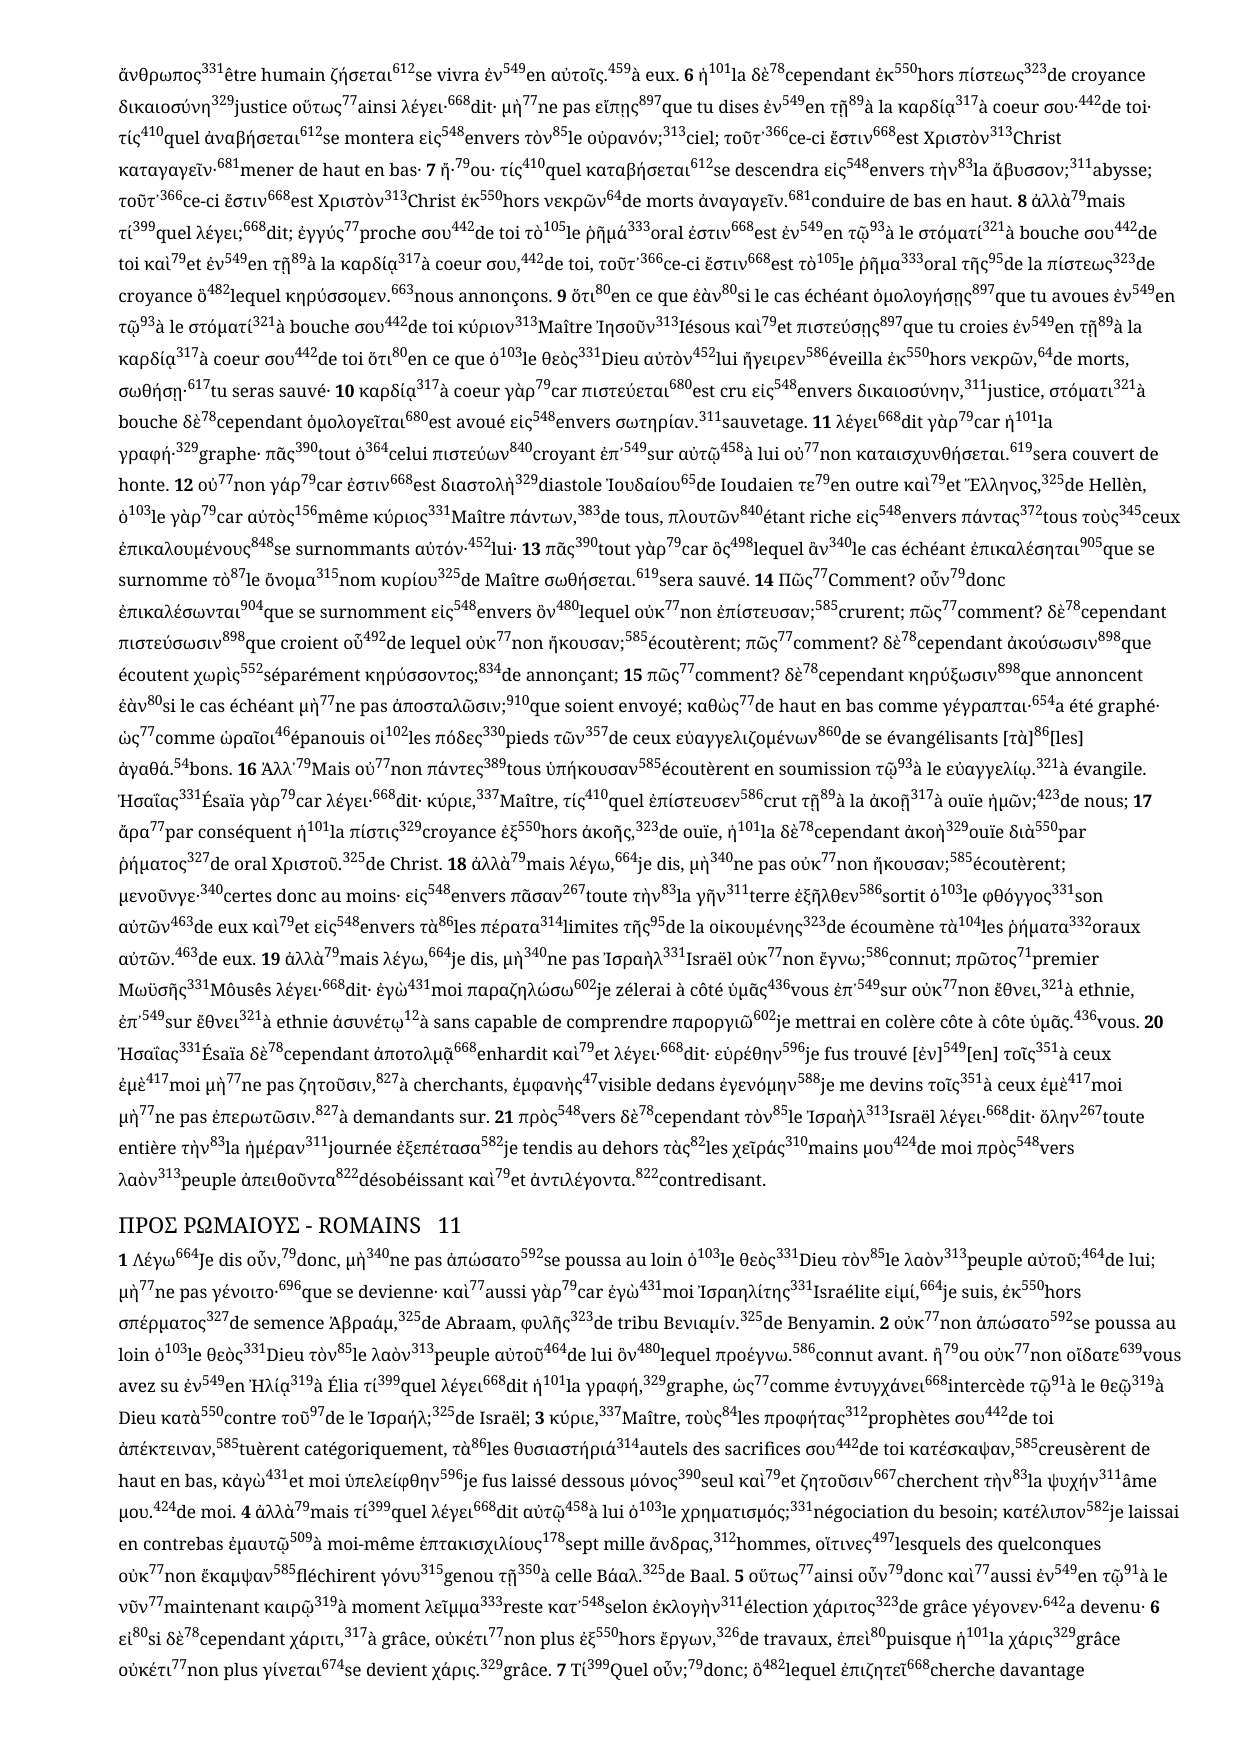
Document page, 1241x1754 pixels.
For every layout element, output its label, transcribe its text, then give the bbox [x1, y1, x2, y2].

text ΠΡΟΣ ΡΩΜΑΙΟΥΣ - ROMAINS 11 [118, 1210, 1181, 1240]
text 1 Ἀδελφοί,336Frères, ἡ101la μὲν77certes εὐδοκία329estimation en bien τῆς95de la ἐμῆς227de mienne καρδίας323de coeur καὶ79et ἡ101la δέησις329supplication πρὸς548vers τὸν85le θεὸν313Dieu ὑπὲρ550au-dessus αὐτῶν463de eux εἰς548envers σωτηρίαν.311sauvetage. 2 μαρτυρῶ664je témoigne γὰρ79car αὐτοῖς457à eux ὅτι80en ce que ζῆλον313zèle θεοῦ325de Dieu ἔχουσιν667ont ἀλλ᾽79mais οὐ77non κατ᾽548selon ἐπίγνωσιν·311reconnaissance· 3 ἀγνοοῦντες839méconnaissants γὰρ79car τὴν83la τοῦ97de le θεοῦ325de Dieu δικαιοσύνην311justice καὶ79et τὴν243la ἰδίαν113en propre [δικαιοσύνην]311[justice] ζητοῦντες839cherchants στῆσαι,681dresser, τῇ89à la δικαιοσύνῃ317à justice τοῦ97de le θεοῦ325de Dieu οὐχ77non ὑπετάγησαν.599furent subordonné. 4 τέλος333achèvement γὰρ79car νόμου325de loi Χριστὸς331Christ εἰς548envers δικαιοσύνην311justice παντὶ378à tout τῷ352à celui πιστεύοντι.828à croyant. 5 Μωϋσῆς331Môusês γὰρ79car γράφει668graphe τὴν83la δικαιοσύνην311justice τὴν344celle ἐκ550hors [τοῦ]97[de le] νόμου325de loi ὅτι80en ce que ὁ103le ποιήσας721ayant fait αὐτὰ453eux ἄνθρωπος331être humain ζήσεται612se vivra ἐν549en αὐτοῖς.459à eux. 6 ἡ101la δὲ78cependant ἐκ550hors πίστεως323de croyance δικαιοσύνη329justice οὕτως77ainsi λέγει·668dit· μὴ77ne pas εἴπῃς897que tu dises ἐν549en τῇ89à la καρδίᾳ317à coeur σου·442de toi· τίς410quel ἀναβήσεται612se montera εἰς548envers τὸν85le οὐρανόν;313ciel; τοῦτ᾽366ce-ci ἔστιν668est Χριστὸν313Christ καταγαγεῖν·681mener de haut en bas· 7 ἤ·79ou· τίς410quel καταβήσεται612se descendra εἰς548envers τὴν83la ἄβυσσον;311abysse; τοῦτ᾽366ce-ci ἔστιν668est Χριστὸν313Christ ἐκ550hors νεκρῶν64de morts ἀναγαγεῖν.681conduire de bas en haut. 8 ἀλλὰ79mais τί399quel λέγει;668dit; ἐγγύς77proche σου442de toi τὸ105le ῥῆμά333oral ἐστιν668est ἐν549en τῷ93à le στόματί321à bouche σου442de toi καὶ79et ἐν549en τῇ89à la καρδίᾳ317à coeur σου,442de toi, τοῦτ᾽366ce-ci ἔστιν668est τὸ105le ῥῆμα333oral τῆς95de la πίστεως323de croyance ὃ482lequel κηρύσσομεν.663nous annonçons. 9 ὅτι80en ce que ἐὰν80si le cas échéant ὁμολογήσῃς897que tu avoues ἐν549en τῷ93à le στόματί321à bouche σου442de toi κύριον313Maître Ἰησοῦν313Iésous καὶ79et πιστεύσῃς897que tu croies ἐν549en τῇ89à la καρδίᾳ317à coeur σου442de toi ὅτι80en ce que ὁ103le θεὸς331Dieu αὐτὸν452lui ἤγειρεν586éveilla ἐκ550hors νεκρῶν,64de morts, σωθήσῃ·617tu seras sauvé· 10 καρδίᾳ317à coeur γὰρ79car πιστεύεται680est cru εἰς548envers δικαιοσύνην,311justice, στόματι321à bouche δὲ78cependant ὁμολογεῖται680est avoué εἰς548envers σωτηρίαν.311sauvetage. 11 λέγει668dit γὰρ79car ἡ101la γραφή·329graphe· πᾶς390tout ὁ364celui πιστεύων840croyant ἐπ᾽549sur αὐτῷ458à lui οὐ77non καταισχυνθήσεται.619sera couvert de honte. 12 οὐ77non γάρ79car ἐστιν668est διαστολὴ329diastole Ἰουδαίου65de Ioudaien τε79en outre καὶ79et Ἕλληνος,325de Hellèn, ὁ103le γὰρ79car αὐτὸς156même κύριος331Maître πάντων,383de tous, πλουτῶν840étant riche εἰς548envers πάντας372tous τοὺς345ceux ἐπικαλουμένους848se surnommants αὐτόν·452lui· 13 πᾶς390tout γὰρ79car ὃς498lequel ἂν340le cas échéant ἐπικαλέσηται905que se surnomme τὸ87le ὄνομα315nom κυρίου325de Maître σωθήσεται.619sera sauvé. 14 Πῶς77Comment? οὖν79donc ἐπικαλέσωνται904que se surnomment εἰς548envers ὃν480lequel οὐκ77non ἐπίστευσαν;585crurent; πῶς77comment? δὲ78cependant πιστεύσωσιν898que croient οὗ492de lequel οὐκ77non ἤκουσαν;585écoutèrent; πῶς77comment? δὲ78cependant ἀκούσωσιν898que écoutent χωρὶς552séparément κηρύσσοντος;834de annonçant; 15 πῶς77comment? δὲ78cependant κηρύξωσιν898que annoncent ἐὰν80si le cas échéant μὴ77ne pas ἀποσταλῶσιν;910que soient envoyé; καθὼς77de haut en bas comme γέγραπται·654a été graphé· ὡς77comme ὡραῖοι46épanouis οἱ102les πόδες330pieds τῶν357de ceux εὐαγγελιζομένων860de se évangélisants [τὰ]86[les] ἀγαθά.54bons. 16 Ἀλλ᾽79Mais οὐ77non πάντες389tous ὑπήκουσαν585écoutèrent en soumission τῷ93à le εὐαγγελίῳ.321à évangile. Ἠσαΐας331Ésaïa γὰρ79car λέγει·668dit· κύριε,337Maître, τίς410quel ἐπίστευσεν586crut τῇ89à la ἀκοῇ317à ouïe ἡμῶν;423de nous; 17 ἄρα77par conséquent ἡ101la πίστις329croyance ἐξ550hors ἀκοῆς,323de ouïe, ἡ101la δὲ78cependant ἀκοὴ329ouïe διὰ550par ῥήματος327de oral Χριστοῦ.325de Christ. 18 ἀλλὰ79mais λέγω,664je dis, μὴ340ne pas οὐκ77non ἤκουσαν;585écoutèrent; μενοῦνγε·340certes donc au moins· εἰς548envers πᾶσαν267toute τὴν83la γῆν311terre ἐξῆλθεν586sortit ὁ103le φθόγγος331son αὐτῶν463de eux καὶ79et εἰς548envers τὰ86les πέρατα314limites τῆς95de la οἰκουμένης323de écoumène τὰ104les ῥήματα332oraux αὐτῶν.463de eux. 19 ἀλλὰ79mais λέγω,664je dis, μὴ340ne pas Ἰσραὴλ331Israël οὐκ77non ἔγνω;586connut; πρῶτος71premier Μωϋσῆς331Môusês λέγει·668dit· ἐγὼ431moi παραζηλώσω602je zélerai à côté ὑμᾶς436vous ἐπ᾽549sur οὐκ77non ἔθνει,321à ethnie, ἐπ᾽549sur ἔθνει321à ethnie ἀσυνέτῳ12à sans capable de comprendre παροργιῶ602je mettrai en colère côte à côte ὑμᾶς.436vous. 20 Ἠσαΐας331Ésaïa δὲ78cependant ἀποτολμᾷ668enhardit καὶ79et λέγει·668dit· εὑρέθην596je fus trouvé [ἐν]549[en] τοῖς351à ceux ἐμὲ417moi μὴ77ne pas ζητοῦσιν,827à cherchants, ἐμφανὴς47visible dedans ἐγενόμην588je me devins τοῖς351à ceux ἐμὲ417moi μὴ77ne pas ἐπερωτῶσιν.827à demandants sur. 21 πρὸς548vers δὲ78cependant τὸν85le Ἰσραὴλ313Israël λέγει·668dit· ὅλην267toute entière τὴν83la ἡμέραν311journée ἐξεπέτασα582je tendis au dehors τὰς82les χεῖράς310mains μου424de moi πρὸς548vers λαὸν313peuple ἀπειθοῦντα822désobéissant καὶ79et ἀντιλέγοντα.822contredisant. [118, 59, 1181, 1191]
text 1 Λέγω664Je dis οὖν,79donc, μὴ340ne pas ἀπώσατο592se poussa au loin ὁ103le θεὸς331Dieu τὸν85le λαὸν313peuple αὐτοῦ;464de lui; μὴ77ne pas γένοιτο·696que se devienne· καὶ77aussi γὰρ79car ἐγὼ431moi Ἰσραηλίτης331Israélite εἰμί,664je suis, ἐκ550hors σπέρματος327de semence Ἀβραάμ,325de Abraam, φυλῆς323de tribu Βενιαμίν.325de Benyamin. 2 οὐκ77non ἀπώσατο592se poussa au loin ὁ103le θεὸς331Dieu τὸν85le λαὸν313peuple αὐτοῦ464de lui ὃν480lequel προέγνω.586connut avant. ἢ79ou οὐκ77non οἴδατε639vous avez su ἐν549en Ἠλίᾳ319à Élia τί399quel λέγει668dit ἡ101la γραφή,329graphe, ὡς77comme ἐντυγχάνει668intercède τῷ91à le θεῷ319à Dieu κατὰ550contre τοῦ97de le Ἰσραήλ;325de Israël; 3 κύριε,337Maître, τοὺς84les προφήτας312prophètes σου442de toi ἀπέκτειναν,585tuèrent catégoriquement, τὰ86les θυσιαστήριά314autels des sacrifices σου442de toi κατέσκαψαν,585creusèrent de haut en bas, κἀγὼ431et moi ὑπελείφθην596je fus laissé dessous μόνος390seul καὶ79et ζητοῦσιν667cherchent τὴν83la ψυχήν311âme μου.424de moi. 4 ἀλλὰ79mais τί399quel λέγει668dit αὐτῷ458à lui ὁ103le χρηματισμός;331négociation du besoin; κατέλιπον582je laissai en contrebas ἐμαυτῷ509à moi-même ἑπτακισχιλίους178sept mille ἄνδρας,312hommes, οἵτινες497lesquels des quelconques οὐκ77non ἔκαμψαν585fléchirent γόνυ315genou τῇ350à celle Βάαλ.325de Baal. 5 οὕτως77ainsi οὖν79donc καὶ77aussi ἐν549en τῷ91à le νῦν77maintenant καιρῷ319à moment λεῖμμα333reste κατ᾽548selon ἐκλογὴν311élection χάριτος323de grâce γέγονεν·642a devenu· 6 εἰ80si δὲ78cependant χάριτι,317à grâce, οὐκέτι77non plus ἐξ550hors ἔργων,326de travaux, ἐπεὶ80puisque ἡ101la χάρις329grâce οὐκέτι77non plus γίνεται674se devient χάρις.329grâce. 7 Τί399Quel οὖν;79donc; ὃ482lequel ἐπιζητεῖ668cherche davantage Ἰσραήλ,331Israël, τοῦτο348ce-ci οὐκ77non ἐπέτυχεν,586obtint le dessus, ἡ101la δὲ78cependant ἐκλογὴ329élection ἐπέτυχεν·586obtint le dessus· οἱ102les δὲ78cependant λοιποὶ389restants ἐπωρώθησαν,599furent rendu calleux, 8 καθὼς77de haut en bas comme γέγραπται·654a été graphé· ἔδωκεν586donna αὐτοῖς457à eux ὁ103le θεὸς331Dieu πνεῦμα315souffle κατανύξεως,323de torpeur, ὀφθαλμοὺς312yeux τοῦ360de ce μὴ77ne pas βλέπειν689regarder καὶ79et ὦτα314oreilles τοῦ360de ce μὴ77ne pas ἀκούειν,689écouter, ἕως552jusqu'à ce que τῆς95de la σήμερον77aujourd'hui ἡμέρας.323de journée. 9 καὶ79et Δαυὶδ331Dauid λέγει·668dit· γενηθήτω565soit devenu ἡ101la τράπεζα329table αὐτῶν463de eux εἰς548envers παγίδα311piège καὶ79et εἰς548envers θήραν311chasse de proie καὶ79et εἰς548envers σκάνδαλον315scandale καὶ79et εἰς548envers ἀνταπόδομα315acte de rétribution αὐτοῖς,457à eux, 10 σκοτισθήτωσαν564soient ténébrés οἱ102les ὀφθαλμοὶ330yeux αὐτῶν463de eux τοῦ360de ce μὴ77ne pas βλέπειν689regarder καὶ79et τὸν85le νῶτον313dos αὐτῶν463de eux διὰ550par παντὸς384de tout σύγκαμψον.554plie avec. 11 Λέγω664Je dis οὖν,79donc, μὴ340ne pas ἔπταισαν585trébuchèrent ἵνα80afin que πέσωσιν;898que tombent; μὴ77ne pas γένοιτο·696que se devienne· ἀλλὰ79mais τῷ93à le αὐτῶν463de eux παραπτώματι321à chute à côté ἡ101la σωτηρία329sauvetage τοῖς92à les ἔθνεσιν320à ethnies εἰς548envers τὸ348ce παραζηλῶσαι681zéler à côté αὐτούς.451eux. 12 εἰ80si δὲ78cependant τὸ105le παράπτωμα333chute à côté αὐτῶν463de eux πλοῦτος331richesse κόσμου325de monde καὶ79et τὸ105le ἥττημα333diminution αὐτῶν463de eux πλοῦτος331richesse ἐθνῶν,326de ethnies, πόσῳ402à combien grand? μᾶλλον77davantage τὸ105le πλήρωμα333plénitude αὐτῶν.463de eux. 13 Ὑμῖν438à Vous δὲ78cependant λέγω664je dis τοῖς92à les ἔθνεσιν·320à ethnies· ἐφ᾽548sur ὅσον482autant lequel μὲν340certes οὖν79donc εἰμι664je suis ἐγὼ431moi ἐθνῶν326de ethnies ἀπόστολος,331envoyé, τὴν83la διακονίαν311service μου424de moi δοξάζω,664je glorifie, 14 εἴ340si πως77en quelque manière παραζηλώσω895que je zéle à côté μου424de moi τὴν83la σάρκα311chair καὶ79et σώσω895que je sauve τινὰς372des quelconques ἐξ550hors αὐτῶν.463de eux. 15 εἰ80si γὰρ79car ἡ101la ἀποβολὴ329rejet au loin αὐτῶν463de eux καταλλαγὴ329réconciliation κόσμου,325de monde, τίς408quelle ἡ101la πρόσλημψις329réception auprès εἰ551si μὴ77ne pas ζωὴ329vie ἐκ550hors νεκρῶν;64de morts; 16 εἰ80si δὲ78cependant ἡ101la ἀπαρχὴ329prémisse ἁγία,45sainte, καὶ77aussi τὸ105le φύραμα·333pâte· καὶ79et εἰ80si ἡ101la ῥίζα329racine ἁγία,45sainte, καὶ77aussi οἱ102les κλάδοι.330branches. 17 Εἰ80Si δέ78cependant τινες389des quelconques τῶν96de les κλάδων324de branches ἐξεκλάσθησαν,599furent retranché, σὺ448toi δὲ78cependant ἀγριέλαιος69d'olivier sauvage ὢν840étant ἐνεκεντρίσθης598tu fus greffé ἐν549en αὐτοῖς457à eux καὶ79et συγκοινωνὸς331communiant avec τῆς95de la ῥίζης323de racine τῆς95de la πιότητος323de graisse τῆς95de la ἐλαίας323de olivier ἐγένου,590tu te devins, 18 μὴ77ne pas κατακαυχῶ574te vante de haut en bas τῶν96de les κλάδων·324de branches· εἰ80si δὲ78cependant κατακαυχᾶσαι672tu te vantes de haut en bas οὐ77non σὺ448toi τὴν83la ῥίζαν311racine βαστάζεις666tu mets en charge ἀλλ᾽79mais ἡ101la ῥίζα329racine σέ.437toi. 19 ἐρεῖς604tu diras οὖν·79donc· ἐξεκλάσθησαν599furent retranché κλάδοι330branches ἵνα80afin que ἐγὼ431moi ἐγκεντρισθῶ.907que je sois greffé. 20 καλῶς·77bellement· τῇ249à la ἀπιστίᾳ317à incroyance ἐξεκλάσθησαν,599furent retranché, σὺ448toi δὲ78cependant τῇ89à la πίστει317à croyance ἕστηκας.640tu as dressé. μὴ79ne pas ὑψηλὰ54hauts φρόνει570pense ἀλλὰ79mais φοβοῦ·574te effraie· 21 εἰ80si γὰρ79car ὁ103le θεὸς331Dieu τῶν96de les κατὰ548selon φύσει317à nature κλάδων324de branches οὐκ77non ἐφείσατο,592se épargna, [μή77[ne pas πως]77en quelque manière] οὐδὲ77non cependant σοῦ442de toi φείσεται.612se épargnera. 22 ἴδε306voici οὖν79donc χρηστότητα311utilité bonté καὶ79et ἀποτομίαν311longue scission θεοῦ·325de Dieu· ἐπὶ548sur μὲν79certes τοὺς345ceux πεσόντας706ayants tombés ἀποτομία,329longue scission, ἐπὶ548sur δὲ78cependant σὲ437toi χρηστότης329utilité bonté θεοῦ,325de Dieu, ἐὰν80si le cas échéant ἐπιμένῃς919que tu restes sur τῇ89à la χρηστότητι,317à utilité bonté, ἐπεὶ80puisque καὶ77aussi σὺ448toi ἐκκοπήσῃ.617tu seras coupé à l'excès. 23 κἀκεῖνοι363et ceux-là δέ,78cependant, ἐὰν80si le cas échéant μὴ77ne pas ἐπιμένωσιν920que restent sur τῇ89à la ἀπιστίᾳ,317à incroyance, ἐγκεντρισθήσονται·618seront greffé· δυνατὸς47puissant γάρ79car ἐστιν668est ὁ103le θεὸς331Dieu πάλιν77de nouveau ἐγκεντρίσαι681greffer αὐτούς.451eux. 24 εἰ80si γὰρ79car σὺ448toi ἐκ550hors τῆς95de la κατὰ548selon φύσιν311nature ἐξεκόπης598tu fus coupé à l'excès ἀγριελαίου63de d'olivier sauvage καὶ79et παρὰ548à côté φύσιν311nature ἐνεκεντρίσθης598tu fus greffé εἰς548envers καλλιέλαιον,311olivier cultivé, πόσῳ402à combien grand? μᾶλλον77davantage οὗτοι363ceux-ci οἱ497ceux κατὰ548selon φύσιν311nature ἐγκεντρισθήσονται618seront greffé τῇ249à la ἰδίᾳ119à en propre ἐλαίᾳ.317à olivier. 25 Οὐ77Non γὰρ79car θέλω664je veux ὑμᾶς436vous ἀγνοεῖν,689méconnaître, ἀδελφοί,336frères, τὸ87le μυστήριον315mystère τοῦτο,140ce-ci, ἵνα80afin que μὴ77ne pas ἦτε918que vous soyez [παρ᾽]549[à côté] ἑαυτοῖς519à vous-mêmes φρόνιμοι,46pensifs, ὅτι80en ce que πώρωσις329callosité ἀπὸ550au loin μέρους327de part τῷ91à le Ἰσραὴλ319à Israël γέγονεν642a devenu ἄχρι80jusqu'à l'extrémité οὗ492de lequel τὸ105le πλήρωμα333plénitude τῶν98de les ἐθνῶν326de ethnies εἰσέλθῃ899que vienne à l'intérieur 26 καὶ79et οὕτως77ainsi πᾶς287tout Ἰσραὴλ331Israël σωθήσεται,619sera sauvé, καθὼς77de haut en bas comme γέγραπται·654a été graphé· ἥξει606surgira ἐκ550hors Σιὼν323de Sion ὁ364celui ῥυόμενος,867se délivrant, ἀποστρέψει606détournera ἀσεβείας310impiétés ἀπὸ550au loin Ἰακώβ.325de Iakob. 27 καὶ79et αὕτη362celle-ci αὐτοῖς457à eux ἡ101la παρ᾽550à côté ἐμοῦ424de moi διαθήκη,329disposition, ὅταν80lorsque le cas échéant ἀφέλωμαι901que je me saisisse au loin τὰς82les ἁμαρτίας310fautes αὐτῶν.463de eux. 28 κατὰ548selon μὲν79certes τὸ87le εὐαγγέλιον315évangile ἐχθροὶ46ennemis δι᾽548par le fait de ὑμᾶς,436vous, κατὰ548selon δὲ78cependant τὴν83la ἐκλογὴν311élection ἀγαπητοὶ46aimés διὰ548par le fait de τοὺς84les πατέρας·312pères· 29 ἀμεταμέλητα48sans repentances γὰρ79car τὰ104les χαρίσματα332dons de grâces καὶ79et ἡ101la κλῆσις329appellation τοῦ97de le θεοῦ.325de Dieu. 30 ὥσπερ80comme certes γὰρ79car ὑμεῖς447vous ποτε77à un moment ἠπειθήσατε583vous désobéîtes τῷ91à le θεῷ,319à Dieu, νῦν77maintenant δὲ78cependant ἠλεήθητε597vous fûtes fait miséricorde τῇ89à la τούτων357de ceux-ci ἀπειθείᾳ,317à désobéissance, 31 οὕτως77ainsi καὶ77aussi οὗτοι363ceux-ci νῦν77maintenant ἠπείθησαν585désobéirent τῷ354à ce ὑμετέρῳ236à votre ἐλέει,321à miséricorde, ἵνα80afin que καὶ77aussi αὐτοὶ468eux [νῦν]77[maintenant] ἐλεηθῶσιν.910que soient fait miséricorde. 32 συνέκλεισεν586ferma à clef ensemble γὰρ79car ὁ103le θεὸς331Dieu τοὺς345ceux πάντας268tous εἰς548envers ἀπείθειαν,311désobéissance, ἵνα80afin que τοὺς345ceux πάντας268tous ἐλεήσῃ.899que fasse miséricorde. 33 Ὦ340O βάθος333profondeur πλούτου325de richesse καὶ79et σοφίας323de sagesse καὶ79et γνώσεως323de connaissance θεοῦ·325de Dieu· ὡς77comme ἀνεξεραύνητα48insondables τὰ104les κρίματα332objets de jugements αὐτοῦ464de lui καὶ79et ἀνεξιχνίαστοι44intraçables αἱ100les ὁδοὶ328chemins αὐτοῦ.464de lui. 34 τίς410quel γὰρ79car ἔγνω586connut νοῦν313intellect κυρίου;325de Maître; ἢ79ou τίς410quel σύμβουλος331conseiller αὐτοῦ464de lui ἐγένετο;592se devint; 35 ἢ79ou τίς410quel προέδωκεν586donna avant αὐτῷ,458à lui, καὶ79et ἀνταποδοθήσεται619sera redonné en échange αὐτῷ;458à lui; 36 ὅτι80en ce que ἐξ550hors αὐτοῦ464de lui καὶ79et δι᾽550par αὐτοῦ464de lui καὶ79et εἰς548envers αὐτὸν452lui τὰ365ces πάντα·288tous· αὐτῷ458à lui ἡ101la δόξα329gloire εἰς548envers τοὺς84les αἰῶνας,312ères, ἀμήν.304amen. [118, 1244, 1181, 1682]
